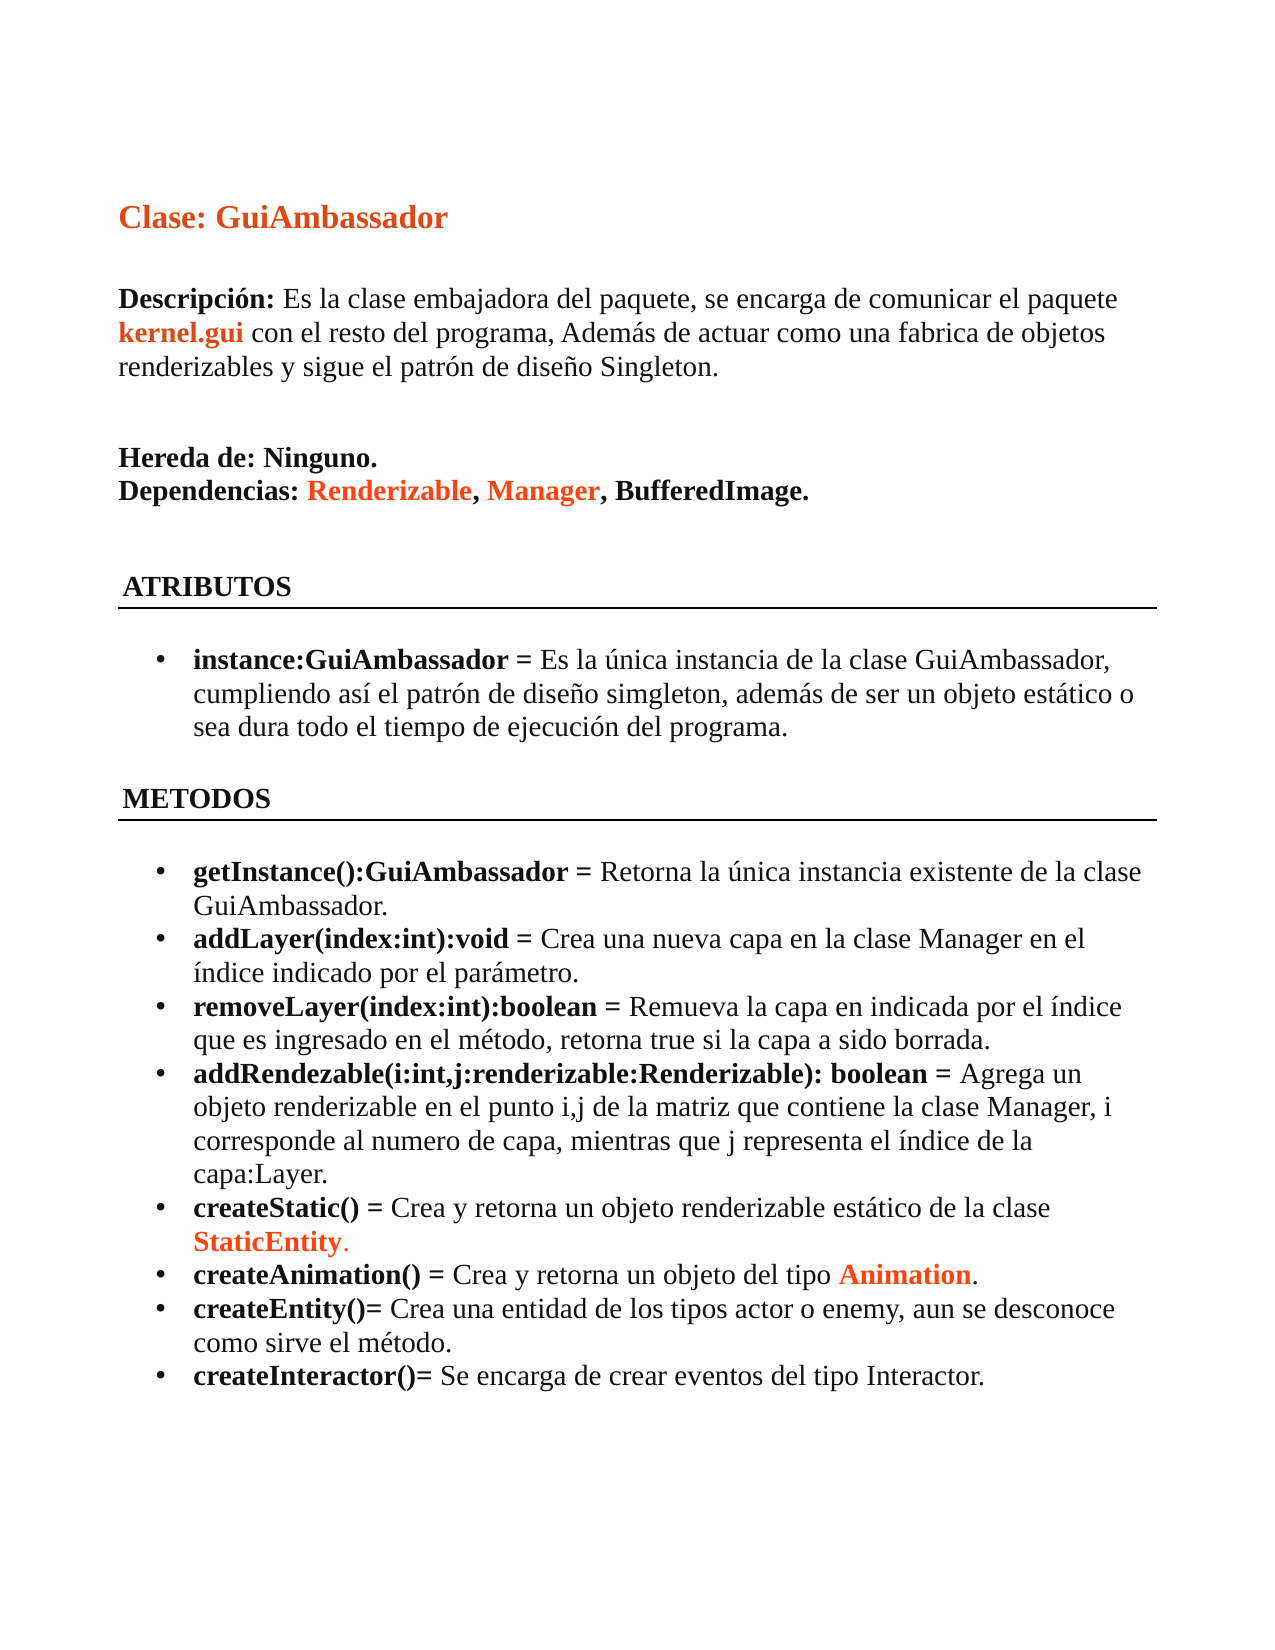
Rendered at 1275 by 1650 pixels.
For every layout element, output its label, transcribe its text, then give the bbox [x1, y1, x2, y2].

text METODOS [118, 776, 1157, 819]
list createEntity()= Crea una entidad de los tipos actor o enemy, aun se desconoce como sirve el método. [156, 1291, 1157, 1358]
text Hereda de: Ninguno. [118, 440, 1157, 473]
text Dependencias: Renderizable, Manager, BufferedImage. [118, 473, 1157, 507]
subtitle Clase: GuiAmbassador [118, 197, 1157, 236]
text Descripción: Es la clase embajadora del paquete, se encarga de comunicar el paquete kernel.gui con el resto del programa, Además de actuar como una fabrica de objetos renderizables y sigue el patrón de diseño Singleton. [118, 282, 1157, 382]
list getInstance():GuiAmbassador = Retorna la única instancia existente de la clase GuiAmbassador. [156, 854, 1157, 922]
list createAnimation() = Crea y retorna un objeto del tipo Animation. [156, 1257, 1157, 1291]
list instance:GuiAmbassador = Es la única instancia de la clase GuiAmbassador, cumpliendo así el patrón de diseño simgleton, además de ser un objeto estático o sea dura todo el tiempo de ejecución del programa. [156, 642, 1157, 743]
list removeLayer(index:int):boolean = Remueva la capa en indicada por el índice que es ingresado en el método, retorna true si la capa a sido borrada. [156, 989, 1157, 1056]
list addRendezable(i:int,j:renderizable:Renderizable): boolean = Agrega un objeto renderizable en el punto i,j de la matriz que contiene la clase Manager, i corresponde al numero de capa, mientras que j representa el índice de la capa:Layer. [156, 1056, 1157, 1190]
list addLayer(index:int):void = Crea una nueva capa en la clase Manager en el índice indicado por el parámetro. [156, 922, 1157, 989]
text ATRIBUTOS [118, 564, 1157, 607]
list createStatic() = Crea y retorna un objeto renderizable estático de la clase StaticEntity. [156, 1190, 1157, 1257]
list createInteractor()= Se encarga de crear eventos del tipo Interactor. [156, 1358, 1157, 1392]
